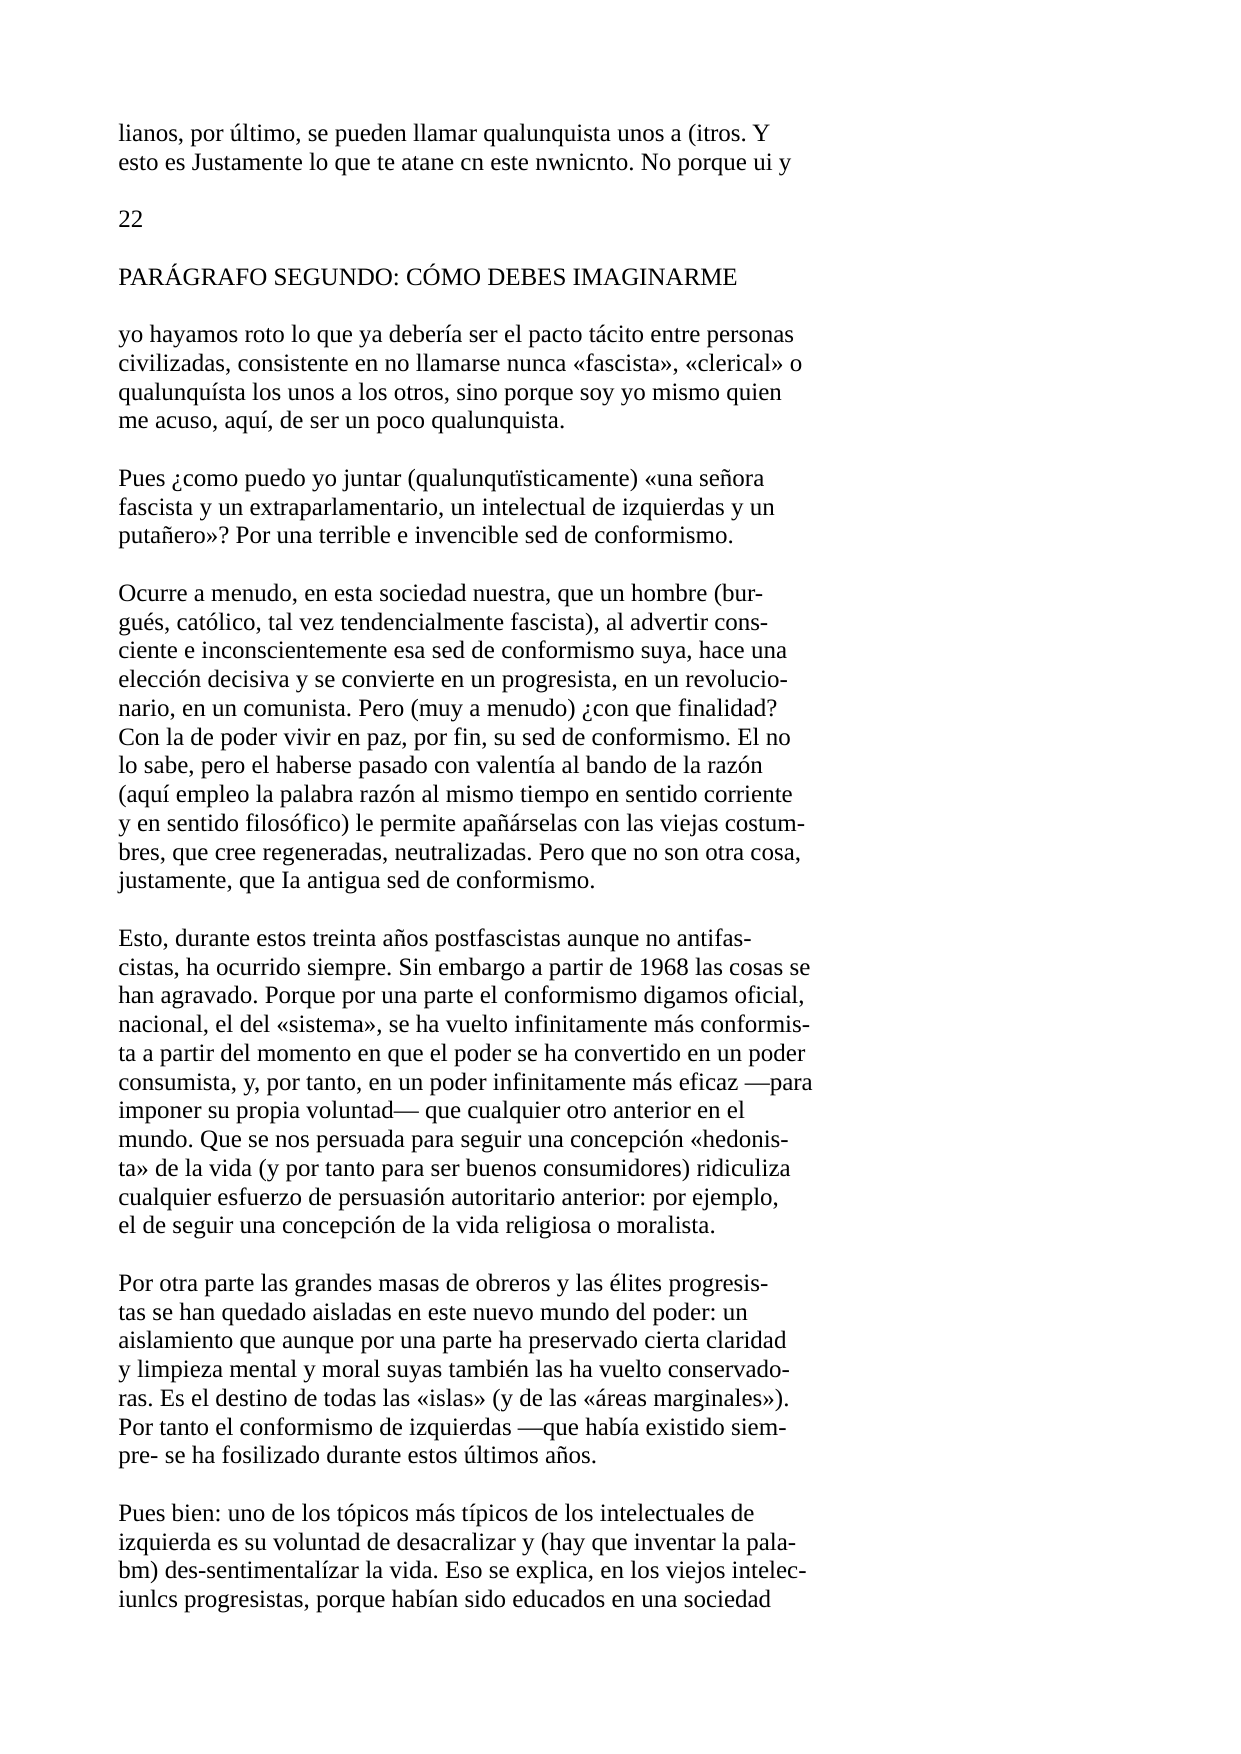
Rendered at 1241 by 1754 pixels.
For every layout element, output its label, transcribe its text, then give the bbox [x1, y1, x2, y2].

text Por otra parte las grandes masas de obreros y las élites progresis- [118, 1268, 1122, 1297]
text Pues ¿como puedo yo juntar (qualunqutïsticamente) «una señora [118, 463, 1122, 492]
text el de seguir una concepción de la vida religiosa o moralista. [118, 1211, 1122, 1239]
text aislamiento que aunque por una parte ha preservado cierta claridad [118, 1326, 1122, 1354]
text nacional, el del «sistema», se ha vuelto infinitamente más conformis- [118, 1009, 1122, 1038]
text ta a partir del momento en que el poder se ha convertido en un poder [118, 1038, 1122, 1067]
text Por tanto el conformismo de izquierdas —que había existido siem- [118, 1412, 1122, 1441]
text ciente e inconscientemente esa sed de conformismo suya, hace una [118, 636, 1122, 664]
text fascista y un extraparlamentario, un intelectual de izquierdas y un [118, 492, 1122, 521]
text tas se han quedado aisladas en este nuevo mundo del poder: un [118, 1297, 1122, 1326]
text cualquier esfuerzo de persuasión autoritario anterior: por ejemplo, [118, 1182, 1122, 1211]
text cistas, ha ocurrido siempre. Sin embargo a partir de 1968 las cosas se [118, 952, 1122, 981]
text izquierda es su voluntad de desacralizar y (hay que inventar la pala- [118, 1527, 1122, 1556]
text putañero»? Por una terrible e invencible sed de conformismo. [118, 521, 1122, 549]
text ta» de la vida (y por tanto para ser buenos consumidores) ridiculiza [118, 1153, 1122, 1182]
text PARÁGRAFO SEGUNDO: CÓMO DEBES IMAGINARME [118, 262, 1122, 291]
text bm) des-sentimentalízar la vida. Eso se explica, en los viejos intelec- [118, 1556, 1122, 1584]
text Con la de poder vivir en paz, por fin, su sed de conformismo. El no [118, 722, 1122, 751]
text 22 [118, 204, 1122, 233]
text civilizadas, consistente en no llamarse nunca «fascista», «clerical» o [118, 348, 1122, 377]
text y en sentido filosófico) le permite apañárselas con las viejas costum- [118, 808, 1122, 837]
text han agravado. Porque por una parte el conformismo digamos oficial, [118, 981, 1122, 1009]
text elección decisiva y se convierte en un progresista, en un revolucio- [118, 664, 1122, 693]
text nario, en un comunista. Pero (muy a menudo) ¿con que finalidad? [118, 693, 1122, 722]
text gués, católico, tal vez tendencialmente fascista), al advertir cons- [118, 607, 1122, 636]
text qualunquísta los unos a los otros, sino porque soy yo mismo quien [118, 377, 1122, 406]
text pre- se ha fosilizado durante estos últimos años. [118, 1441, 1122, 1469]
text Ocurre a menudo, en esta sociedad nuestra, que un hombre (bur- [118, 578, 1122, 607]
text esto es Justamente lo que te atane cn este nwnicnto. No porque ui y [118, 147, 1122, 176]
text iunlcs progresistas, porque habían sido educados en una sociedad [118, 1584, 1122, 1613]
text ras. Es el destino de todas las «islas» (y de las «áreas marginales»). [118, 1383, 1122, 1412]
text lianos, por último, se pueden llamar qualunquista unos a (itros. Y [118, 118, 1122, 147]
text (aquí empleo la palabra razón al mismo tiempo en sentido corriente [118, 779, 1122, 808]
text lo sabe, pero el haberse pasado con valentía al bando de la razón [118, 751, 1122, 779]
text imponer su propia voluntad— que cualquier otro anterior en el [118, 1096, 1122, 1124]
text consumista, y, por tanto, en un poder infinitamente más eficaz —para [118, 1067, 1122, 1096]
text Pues bien: uno de los tópicos más típicos de los intelectuales de [118, 1498, 1122, 1527]
text bres, que cree regeneradas, neutralizadas. Pero que no son otra cosa, [118, 837, 1122, 866]
text mundo. Que se nos persuada para seguir una concepción «hedonis- [118, 1124, 1122, 1153]
text yo hayamos roto lo que ya debería ser el pacto tácito entre personas [118, 319, 1122, 348]
text Esto, durante estos treinta años postfascistas aunque no antifas- [118, 923, 1122, 952]
text y limpieza mental y moral suyas también las ha vuelto conservado- [118, 1354, 1122, 1383]
text me acuso, aquí, de ser un poco qualunquista. [118, 406, 1122, 434]
text justamente, que Ia antigua sed de conformismo. [118, 866, 1122, 894]
